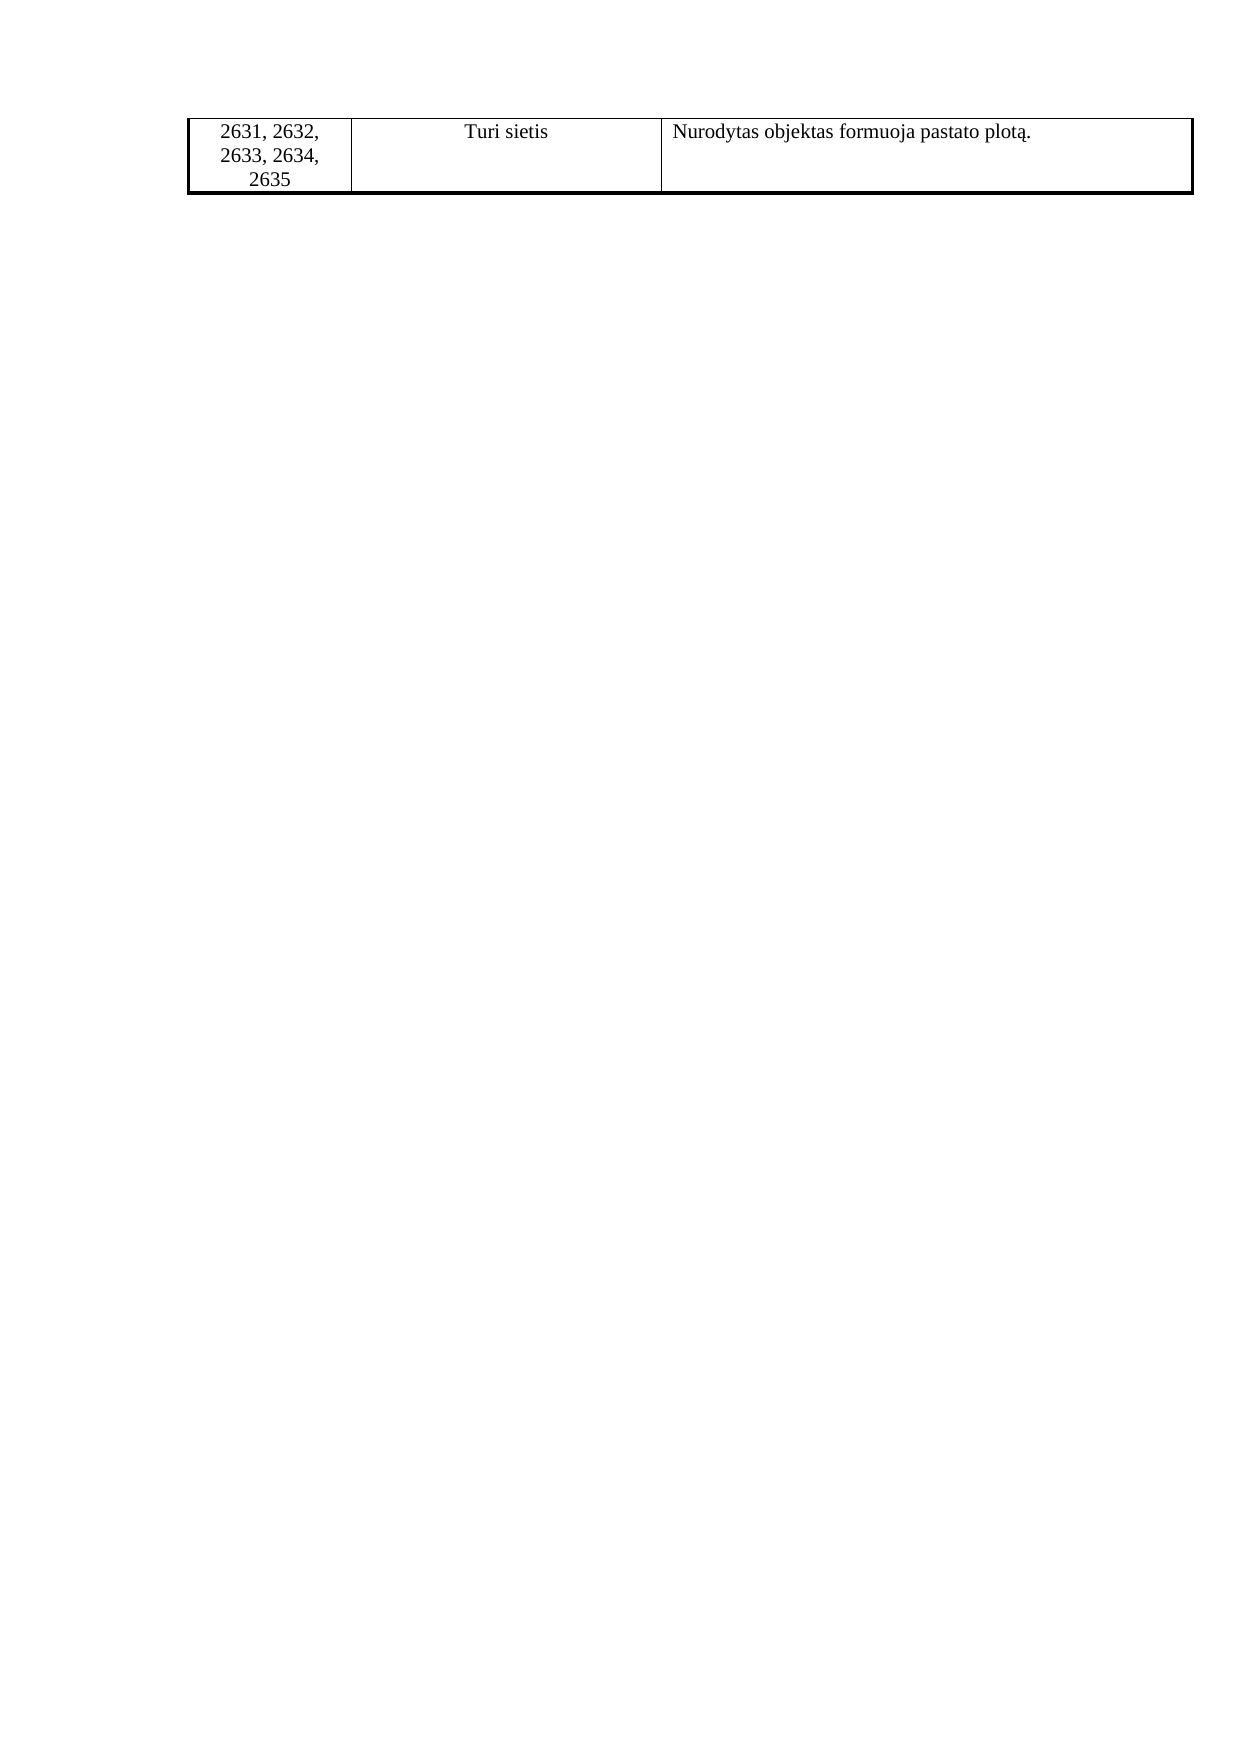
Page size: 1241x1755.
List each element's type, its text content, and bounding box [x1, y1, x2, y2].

table_cell Turi sietis [352, 119, 661, 191]
table_cell Nurodytas objektas formuoja pastato plotą. [662, 119, 1191, 191]
table_cell 2631, 2632, 2633, 2634, 2635 [190, 119, 351, 191]
